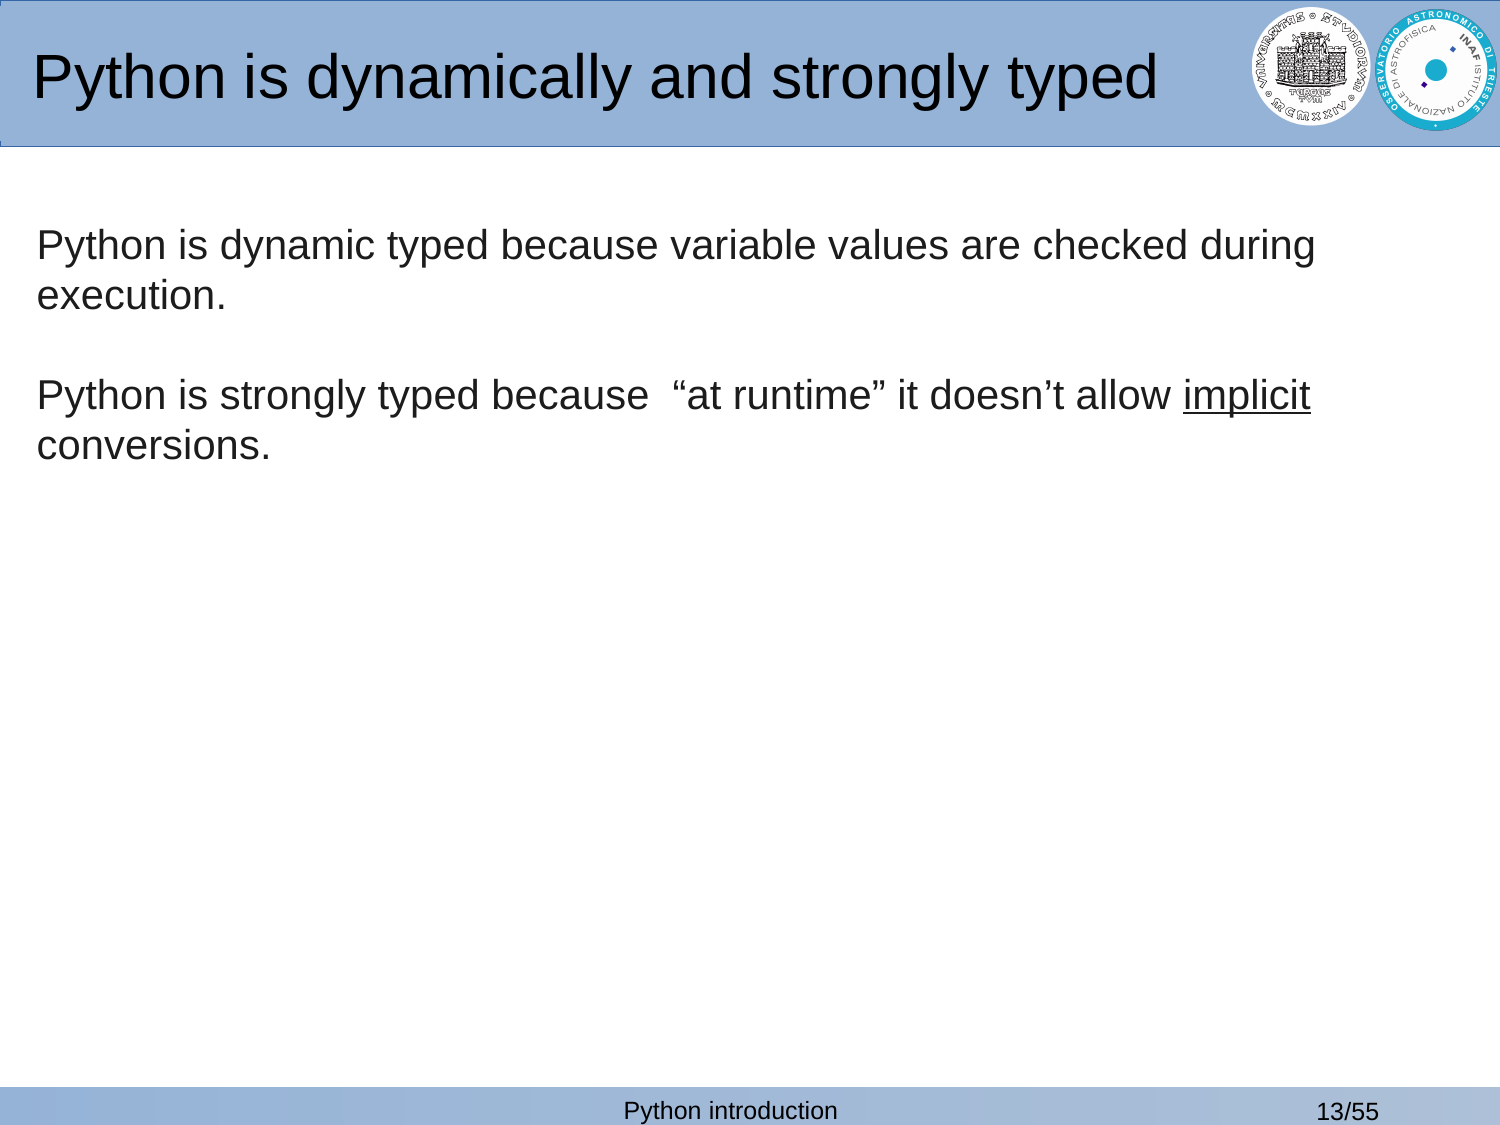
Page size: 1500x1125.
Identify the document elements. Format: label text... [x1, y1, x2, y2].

list Python is dynamic typed because variable values are checked during execution. Python is strongly typed because “at runtime” it doesn’t allow implicit conversions. [21, 209, 1455, 1083]
text_box Python is dynamically and strongly typed [0, 5, 1243, 141]
picture [1252, 0, 1500, 156]
